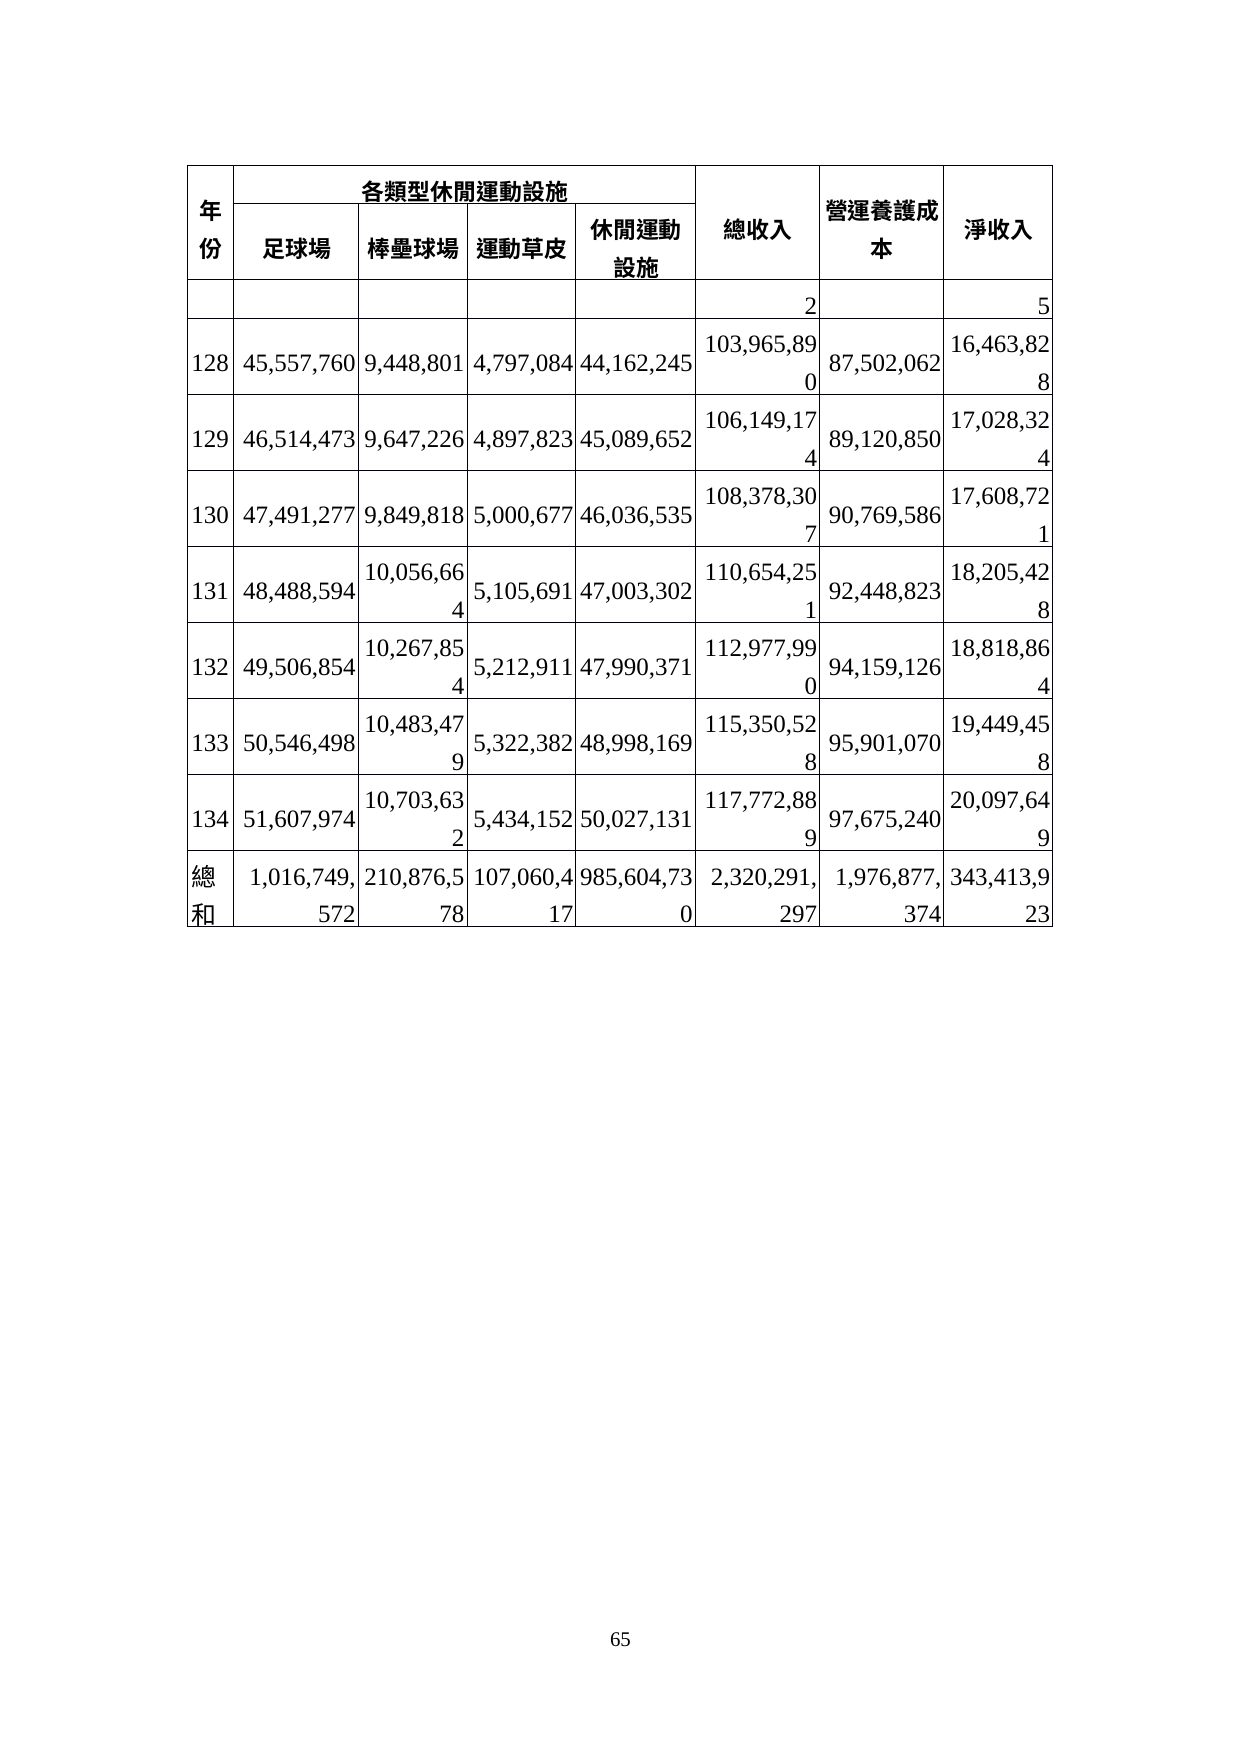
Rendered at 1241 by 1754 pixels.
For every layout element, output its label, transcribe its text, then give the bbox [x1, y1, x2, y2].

table_cell 51,607,974 [234, 775, 358, 850]
table_cell 44,162,245 [576, 319, 695, 394]
table_cell 48,488,594 [234, 547, 358, 622]
table_cell 45,557,760 [234, 319, 358, 394]
table_cell 130 [188, 471, 233, 546]
table_cell 112,977,990 [696, 623, 819, 698]
table_cell 9,448,801 [359, 319, 467, 394]
table_cell 18,205,428 [944, 547, 1052, 622]
table_cell 棒壘球場 [359, 204, 467, 279]
table_cell 115,350,528 [696, 699, 819, 774]
table_cell 47,491,277 [234, 471, 358, 546]
table_cell 5,322,382 [468, 699, 575, 774]
table_cell 足球場 [234, 204, 358, 279]
table_cell 90,769,586 [820, 471, 943, 546]
table_cell 50,546,498 [234, 699, 358, 774]
table_cell 4,797,084 [468, 319, 575, 394]
table_cell 46,514,473 [234, 395, 358, 470]
table_cell 131 [188, 547, 233, 622]
table_cell 103,965,890 [696, 319, 819, 394]
table_cell 89,120,850 [820, 395, 943, 470]
table_cell 985,604,730 [576, 851, 695, 926]
table_cell 19,449,458 [944, 699, 1052, 774]
table_cell 95,901,070 [820, 699, 943, 774]
table_cell 5,000,677 [468, 471, 575, 546]
table_cell 110,654,251 [696, 547, 819, 622]
table_cell 47,003,302 [576, 547, 695, 622]
table_header 各類型休閒運動設施 [234, 166, 695, 203]
table_cell 休閒運動設施 [576, 204, 695, 279]
table_header 營運養護成本 [820, 166, 943, 279]
table_header 淨收入 [944, 166, 1052, 279]
table_cell [468, 280, 575, 318]
table_cell 1,976,877,374 [820, 851, 943, 926]
table_cell 133 [188, 699, 233, 774]
table_cell 94,159,126 [820, 623, 943, 698]
table_cell [576, 280, 695, 318]
table_cell 4,897,823 [468, 395, 575, 470]
table_cell 46,036,535 [576, 471, 695, 546]
table_cell 運動草皮 [468, 204, 575, 279]
table_cell 10,483,479 [359, 699, 467, 774]
table_header 年份 [188, 166, 233, 279]
table_cell [359, 280, 467, 318]
table_cell [820, 280, 943, 318]
table_cell 1,016,749,572 [234, 851, 358, 926]
table_cell 5,212,911 [468, 623, 575, 698]
table_cell 5,434,152 [468, 775, 575, 850]
table_cell 210,876,578 [359, 851, 467, 926]
table_cell 132 [188, 623, 233, 698]
table_cell 17,608,721 [944, 471, 1052, 546]
table_cell 50,027,131 [576, 775, 695, 850]
table_cell 10,056,664 [359, 547, 467, 622]
table_cell 49,506,854 [234, 623, 358, 698]
table_cell 5,105,691 [468, 547, 575, 622]
table_cell 117,772,889 [696, 775, 819, 850]
table_cell 17,028,324 [944, 395, 1052, 470]
table_cell 47,990,371 [576, 623, 695, 698]
table_cell 128 [188, 319, 233, 394]
table_cell 總和 [188, 851, 233, 926]
table_cell 18,818,864 [944, 623, 1052, 698]
table_cell [188, 280, 233, 318]
table_cell 16,463,828 [944, 319, 1052, 394]
table_cell 5 [944, 280, 1052, 318]
table_cell 129 [188, 395, 233, 470]
table_cell 20,097,649 [944, 775, 1052, 850]
table_cell 45,089,652 [576, 395, 695, 470]
table_cell 343,413,923 [944, 851, 1052, 926]
table_header 總收入 [696, 166, 819, 279]
table_cell 107,060,417 [468, 851, 575, 926]
table_cell 92,448,823 [820, 547, 943, 622]
table_cell 2 [696, 280, 819, 318]
table_cell 134 [188, 775, 233, 850]
table_cell 87,502,062 [820, 319, 943, 394]
table_cell 2,320,291,297 [696, 851, 819, 926]
table_cell 9,647,226 [359, 395, 467, 470]
table_cell 106,149,174 [696, 395, 819, 470]
table_cell 48,998,169 [576, 699, 695, 774]
table_cell [234, 280, 358, 318]
table_cell 97,675,240 [820, 775, 943, 850]
table_cell 108,378,307 [696, 471, 819, 546]
table_cell 10,267,854 [359, 623, 467, 698]
table_cell 10,703,632 [359, 775, 467, 850]
table_cell 9,849,818 [359, 471, 467, 546]
